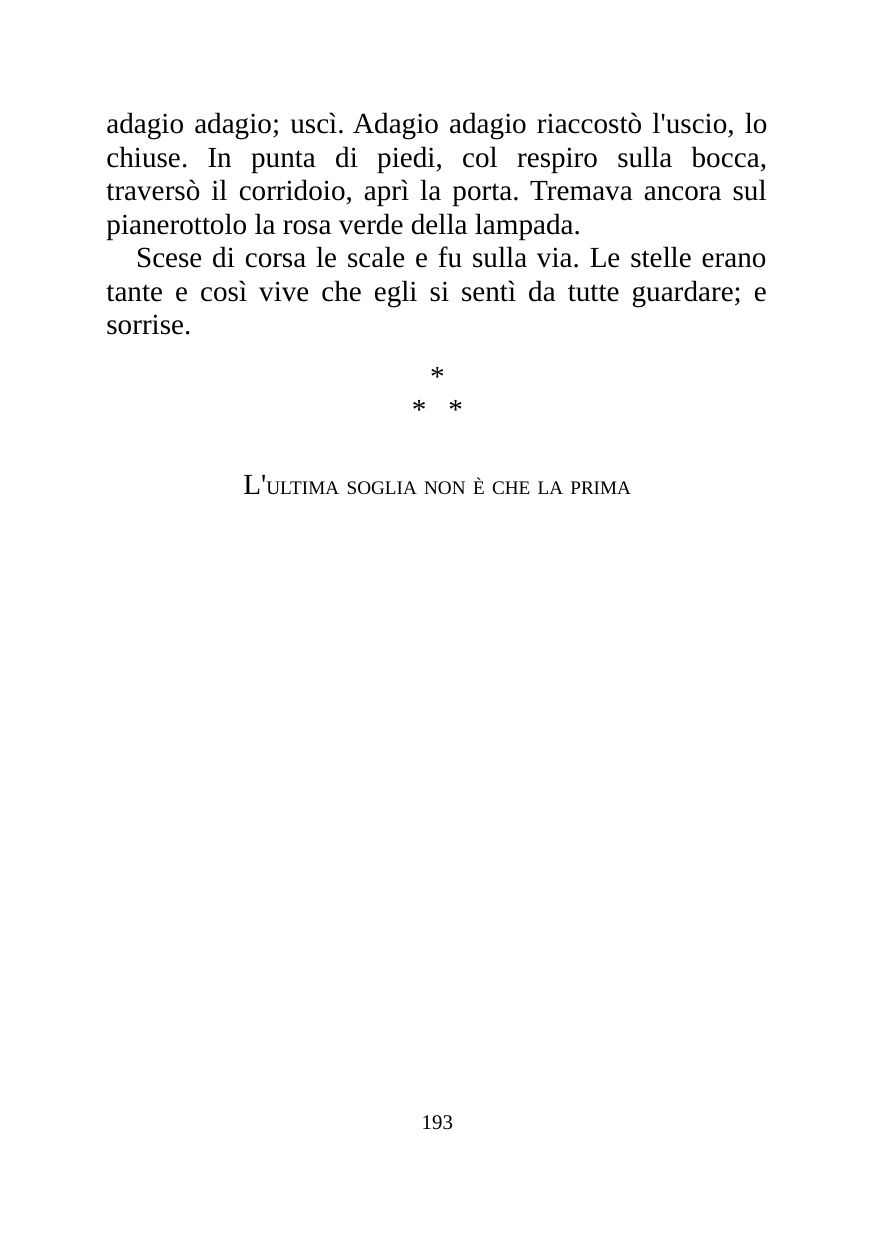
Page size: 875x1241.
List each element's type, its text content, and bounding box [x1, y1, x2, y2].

text Scese di corsa le scale e fu sulla via. Le stelle erano tante e così vive che egli si sentì da tutte guardare; e sorrise. [106, 240, 768, 341]
text * * * [106, 359, 768, 426]
text adagio adagio; uscì. Adagio adagio riaccostò l'uscio, lo chiuse. In punta di piedi, col respiro sulla bocca, traversò il corridoio, aprì la porta. Tremava ancora sul pianerottolo la rosa verde della lampada. [106, 106, 768, 240]
text L'ultima soglia non è che la prima [106, 467, 768, 501]
